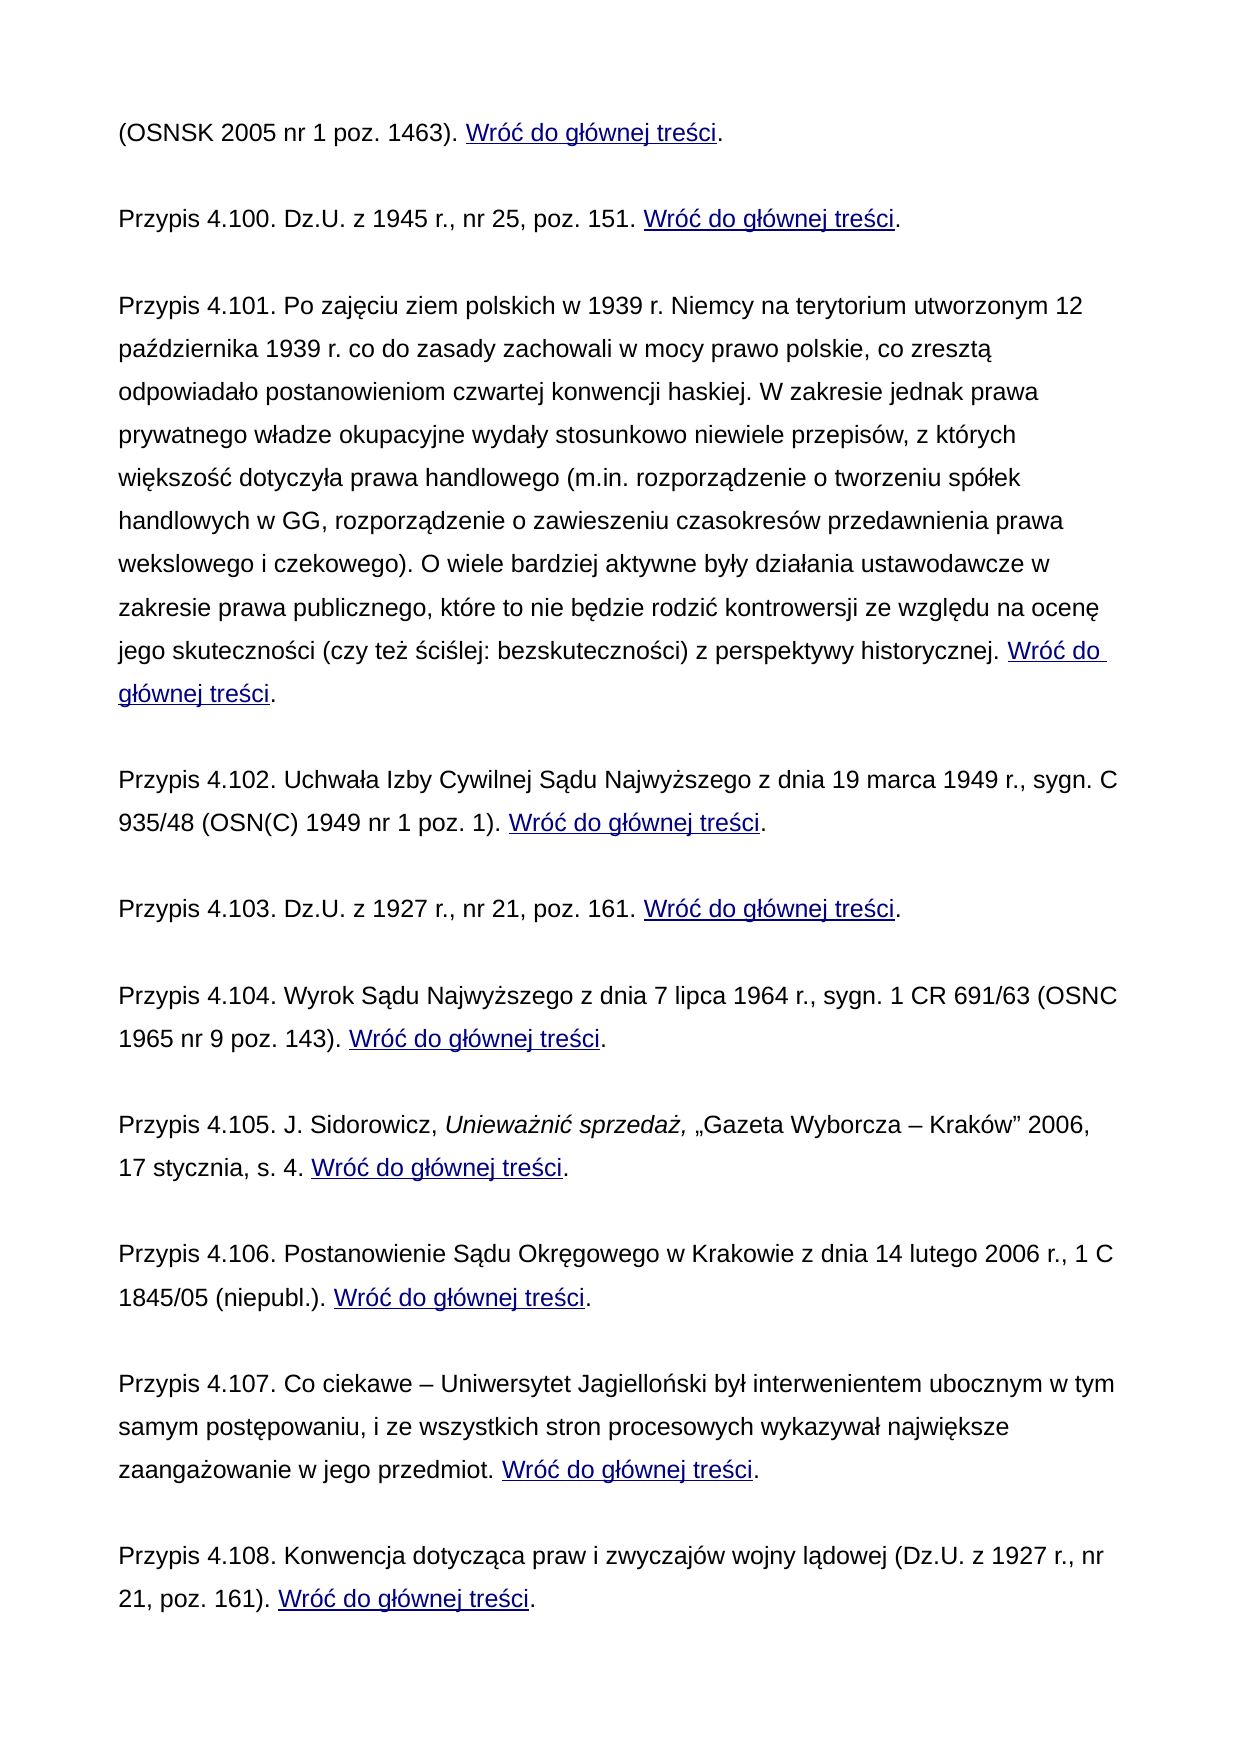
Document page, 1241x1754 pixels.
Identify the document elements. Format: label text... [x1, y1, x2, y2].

text (OSNSK 2005 nr 1 poz. 1463). Wróć do głównej treści. [118, 118, 1122, 147]
text Przypis 4.107. Co ciekawe – Uniwersytet Jagielloński był interwenientem ubocznym w tym samym postępowaniu, i ze wszystkich stron procesowych wykazywał największe zaangażowanie w jego przedmiot. Wróć do głównej treści. [118, 1369, 1122, 1484]
text Przypis 4.100. Dz.U. z 1945 r., nr 25, poz. 151. Wróć do głównej treści. [118, 204, 1122, 233]
text Przypis 4.104. Wyrok Sądu Najwyższego z dnia 7 lipca 1964 r., sygn. 1 CR 691/63 (OSNC 1965 nr 9 poz. 143). Wróć do głównej treści. [118, 981, 1122, 1052]
text Przypis 4.106. Postanowienie Sądu Okręgowego w Krakowie z dnia 14 lutego 2006 r., 1 C 1845/05 (niepubl.). Wróć do głównej treści. [118, 1239, 1122, 1311]
text Przypis 4.102. Uchwała Izby Cywilnej Sądu Najwyższego z dnia 19 marca 1949 r., sygn. C 935/48 (OSN(C) 1949 nr 1 poz. 1). Wróć do głównej treści. [118, 765, 1122, 837]
text Przypis 4.103. Dz.U. z 1927 r., nr 21, poz. 161. Wróć do głównej treści. [118, 894, 1122, 923]
text Przypis 4.105. J. Sidorowicz, Unieważnić sprzedaż, „Gazeta Wyborcza – Kraków” 2006, 17 stycznia, s. 4. Wróć do głównej treści. [118, 1110, 1122, 1182]
text Przypis 4.101. Po zajęciu ziem polskich w 1939 r. Niemcy na terytorium utworzonym 12 października 1939 r. co do zasady zachowali w mocy prawo polskie, co zresztą odpowiadało postanowieniom czwartej konwencji haskiej. W zakresie jednak prawa prywatnego władze okupacyjne wydały stosunkowo niewiele przepisów, z których większość dotyczyła prawa handlowego (m.in. rozporządzenie o tworzeniu spółek handlowych w GG, rozporządzenie o zawieszeniu czasokresów przedawnienia prawa wekslowego i czekowego). O wiele bardziej aktywne były działania ustawodawcze w zakresie prawa publicznego, które to nie będzie rodzić kontrowersji ze względu na ocenę jego skuteczności (czy też ściślej: bezskuteczności) z perspektywy historycznej. Wróć do głównej treści. [118, 291, 1122, 707]
text Przypis 4.108. Konwencja dotycząca praw i zwyczajów wojny lądowej (Dz.U. z 1927 r., nr 21, poz. 161). Wróć do głównej treści. [118, 1541, 1122, 1613]
